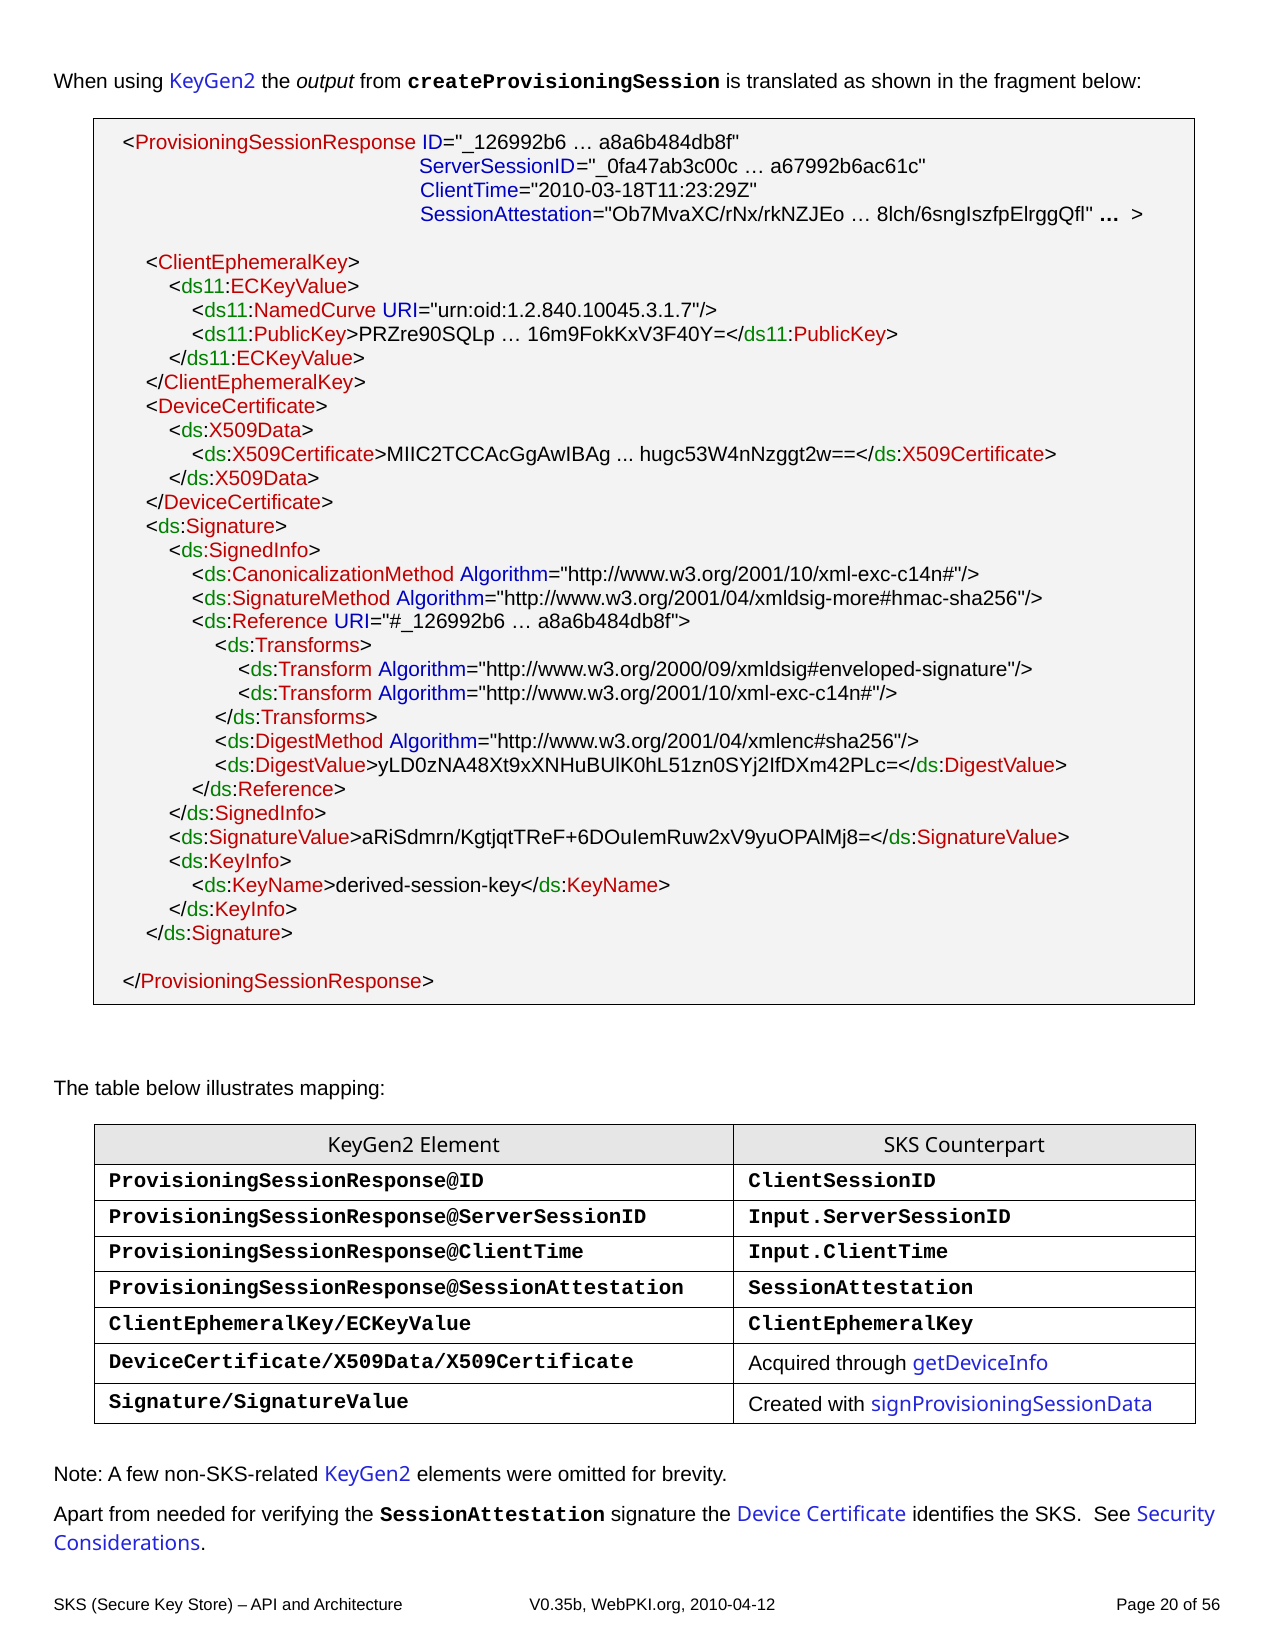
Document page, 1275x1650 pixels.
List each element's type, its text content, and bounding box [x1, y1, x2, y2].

table_cell Input.ServerSessionID [734, 1201, 1195, 1236]
table_header KeyGen2 Element [95, 1125, 733, 1164]
table_cell DeviceCertificate/X509Data/X509Certificate [95, 1344, 733, 1383]
table_cell ProvisioningSessionResponse@ServerSessionID [95, 1201, 733, 1236]
table_cell Input.ClientTime [734, 1237, 1195, 1271]
table_cell ProvisioningSessionResponse@ClientTime [95, 1237, 733, 1271]
table_cell SessionAttestation [734, 1272, 1195, 1307]
text Note: A few non-SKS-related KeyGen2 elements were omitted for brevity. [53, 1459, 1221, 1487]
table_cell Created with signProvisioningSessionData [734, 1384, 1195, 1423]
text Apart from needed for verifying the SessionAttestation signature the Device Certificate identifies the SKS. See Security Considerations. [53, 1499, 1221, 1556]
table_cell Signature/SignatureValue [95, 1384, 733, 1423]
table_cell ProvisioningSessionResponse@SessionAttestation [95, 1272, 733, 1307]
table_cell Acquired through getDeviceInfo [734, 1344, 1195, 1383]
table_header SKS Counterpart [734, 1125, 1195, 1164]
table_cell ClientSessionID [734, 1165, 1195, 1200]
text The table below illustrates mapping: [53, 1076, 1221, 1124]
table_header <ProvisioningSessionResponse ID="_126992b6 … a8a6b484db8f" ServerSessionID="_0fa47ab3c00c … a67992b6ac61c" ClientTime="2010-03-18T11:23:29Z" SessionAttestation="Ob7MvaXC/rNx/rkNZJEo … 8lch/6sngIszfpElrggQfl" … > <ClientEphemeralKey> <ds11:ECKeyValue> <ds11:NamedCurve URI="urn:oid:1.2.840.10045.3.1.7"/> <ds11:PublicKey>PRZre90SQLp … 16m9FokKxV3F40Y=</ds11:PublicKey> </ds11:ECKeyValue> </ClientEphemeralKey> <DeviceCertificate> <ds:X509Data> <ds:X509Certificate>MIIC2TCCAcGgAwIBAg ... hugc53W4nNzggt2w==</ds:X509Certificate> </ds:X509Data> </DeviceCertificate> <ds:Signature> <ds:SignedInfo> <ds:CanonicalizationMethod Algorithm="http://www.w3.org/2001/10/xml-exc-c14n#"/> <ds:SignatureMethod Algorithm="http://www.w3.org/2001/04/xmldsig-more#hmac-sha256"/> <ds:Reference URI="#_126992b6 … a8a6b484db8f"> <ds:Transforms> <ds:Transform Algorithm="http://www.w3.org/2000/09/xmldsig#enveloped-signature"/> <ds:Transform Algorithm="http://www.w3.org/2001/10/xml-exc-c14n#"/> </ds:Transforms> <ds:DigestMethod Algorithm="http://www.w3.org/2001/04/xmlenc#sha256"/> <ds:DigestValue>yLD0zNA48Xt9xXNHuBUlK0hL51zn0SYj2IfDXm42PLc=</ds:DigestValue> </ds:Reference> </ds:SignedInfo> <ds:SignatureValue>aRiSdmrn/KgtjqtTReF+6DOuIemRuw2xV9yuOPAlMj8=</ds:SignatureValue> <ds:KeyInfo> <ds:KeyName>derived-session-key</ds:KeyName> </ds:KeyInfo> </ds:Signature> </ProvisioningSessionResponse> [94, 119, 1194, 1004]
table_cell ProvisioningSessionResponse@ID [95, 1165, 733, 1200]
table_cell ClientEphemeralKey [734, 1308, 1195, 1342]
table_cell ClientEphemeralKey/ECKeyValue [95, 1308, 733, 1342]
text When using KeyGen2 the output from createProvisioningSession is translated as shown in the fragment below: [53, 66, 1221, 118]
